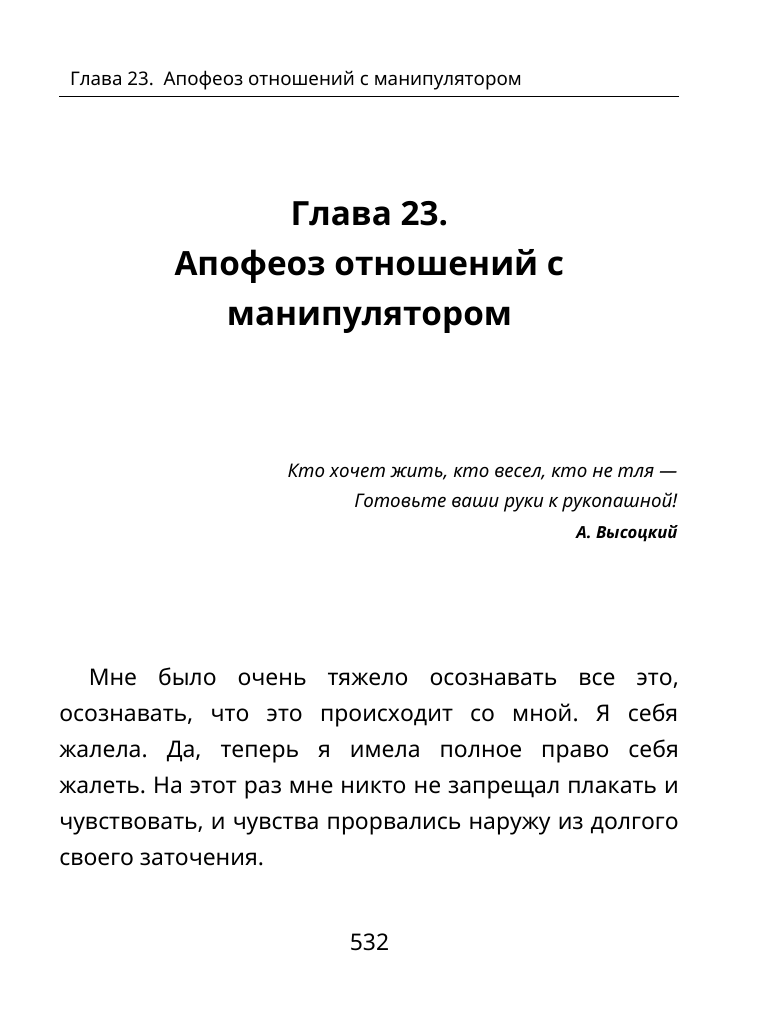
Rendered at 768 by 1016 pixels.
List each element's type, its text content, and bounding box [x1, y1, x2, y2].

text Мне было очень тяжело осознавать все это, осознавать, что это происходит со мной. Я себя жалела. Да, теперь я имела полное право себя жалеть. На этот раз мне никто не запрещал плакать и чувствовать, и чувства прорвались наружу из долгого своего заточения. [59, 661, 679, 872]
subtitle Глава 23. Апофеоз отношений с манипулятором [59, 185, 679, 335]
text А. Высоцкий [118, 513, 679, 543]
text Кто хочет жить, кто весел, кто не тля — [207, 453, 679, 483]
text Готовьте ваши руки к рукопашной! [207, 483, 679, 513]
